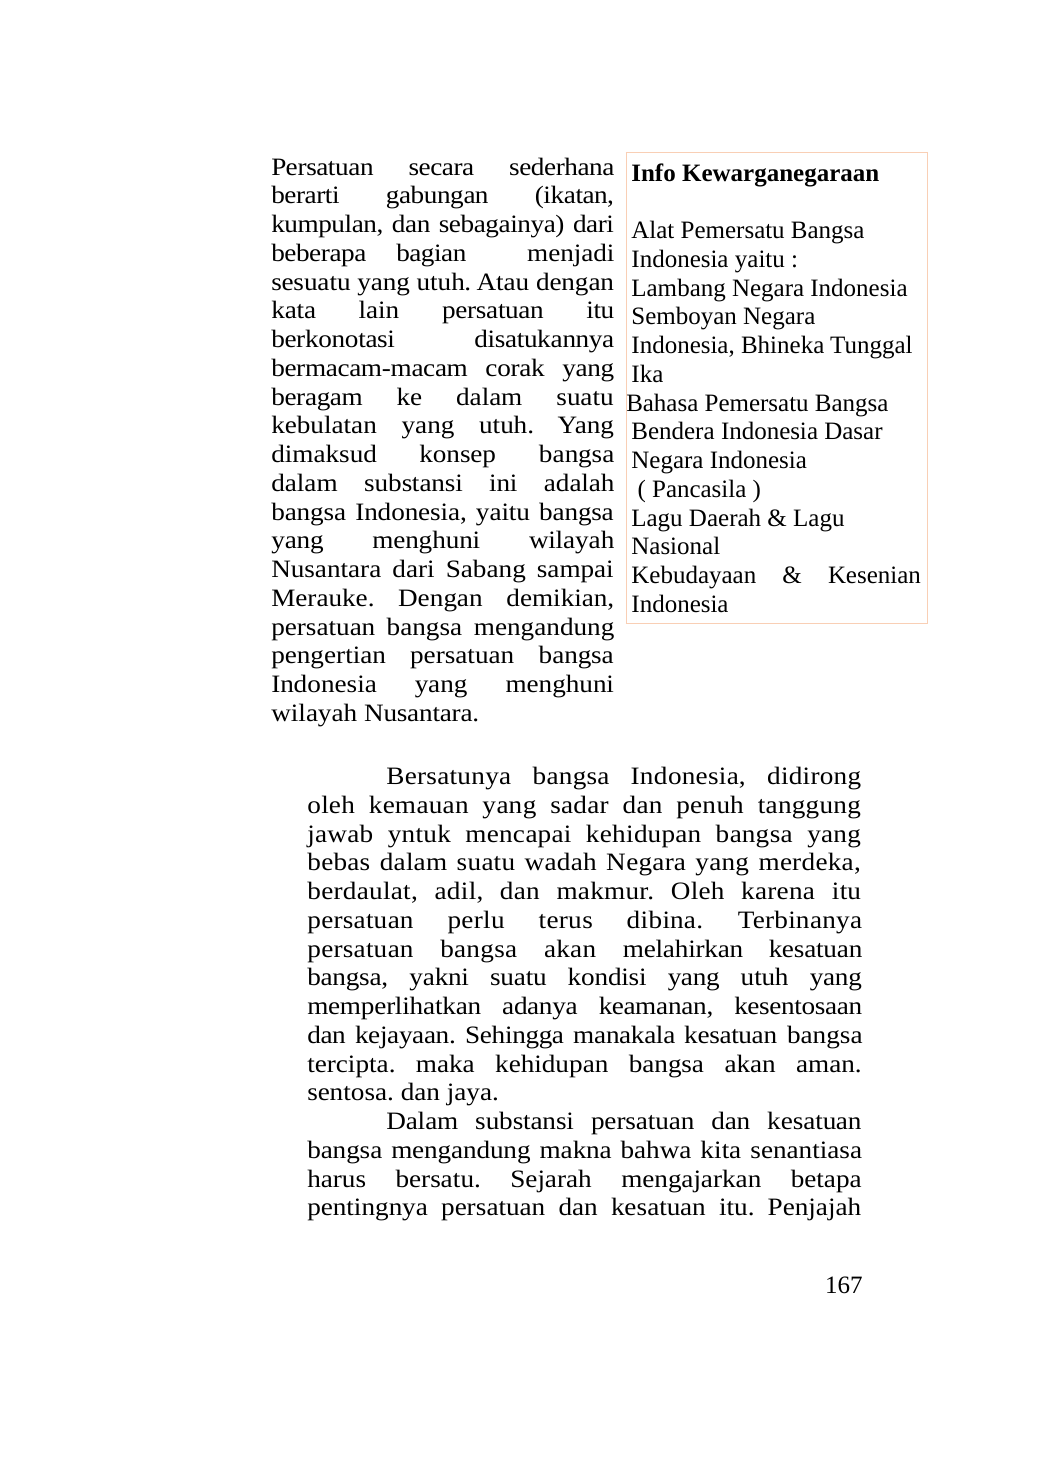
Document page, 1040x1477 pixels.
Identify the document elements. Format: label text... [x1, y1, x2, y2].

table_header Persatuan secara sederhana berarti gabungan (ikatan, kumpulan, dan sebagainya) dari beberapa bagian menjadi sesuatu yang utuh. Atau dengan kata lain persatuan itu berkonotasi disatukannya bermacam-macam corak yang beragam ke dalam suatu kebulatan yang utuh. Yang dimaksud konsep bangsa dalam substansi ini adalah bangsa Indonesia, yaitu bangsa yang menghuni wilayah Nusantara dari Sabang sampai Merauke. Dengan demikian, persatuan bangsa mengandung pengertian persatuan bangsa Indonesia yang menghuni wilayah Nusantara. [195, 146, 620, 732]
table_header Info Kewarganegaraan Alat Pemersatu Bangsa Indonesia yaitu : Lambang Negara Indonesia Semboyan Negara Indonesia, Bhineka Tunggal Ika Bahasa Pemersatu Bangsa Bendera Indonesia Dasar Negara Indonesia ( Pancasila ) Lagu Daerah & Lagu Nasional Kebudayaan & Kesenian Indonesia [627, 153, 927, 623]
table_header [620, 146, 932, 732]
text Bersatunya bangsa Indonesia, didirong oleh kemauan yang sadar dan penuh tanggung jawab yntuk mencapai kehidupan bangsa yang bebas dalam suatu wadah Negara yang merdeka, berdaulat, adil, dan makmur. Oleh karena itu persatuan perlu terus dibina. Terbinanya persatuan bangsa akan melahirkan kesatuan bangsa, yakni suatu kondisi yang utuh yang memperlihatkan adanya keamanan, kesentosaan dan kejayaan. Sehingga manakala kesatuan bangsa tercipta. maka kehidupan bangsa akan aman. sentosa. dan jaya. [307, 761, 862, 1106]
text Dalam substansi persatuan dan kesatuan bangsa mengandung makna bahwa kita senantiasa harus bersatu. Sejarah mengajarkan betapa pentingnya persatuan dan kesatuan itu. Penjajah [307, 1106, 862, 1221]
